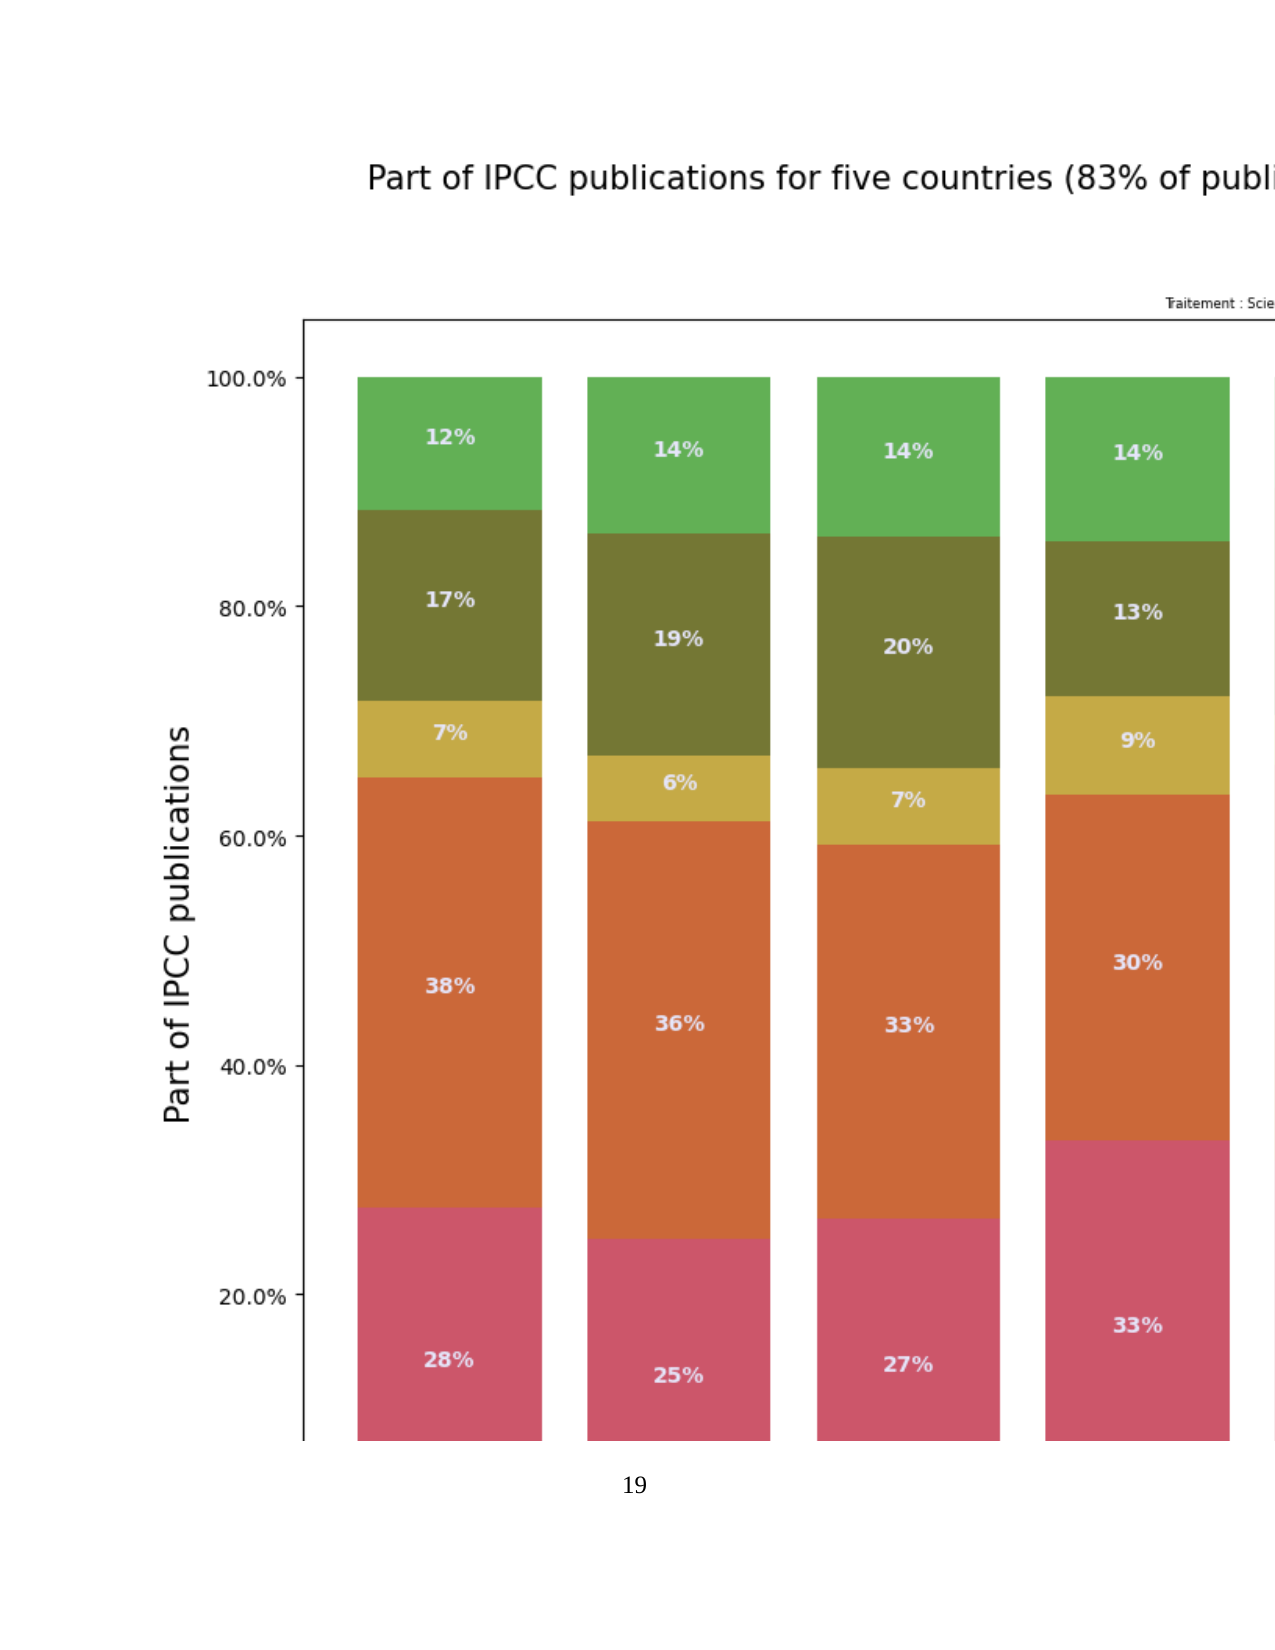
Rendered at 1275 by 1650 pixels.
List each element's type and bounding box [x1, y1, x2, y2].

picture [150, 150, 1275, 1441]
